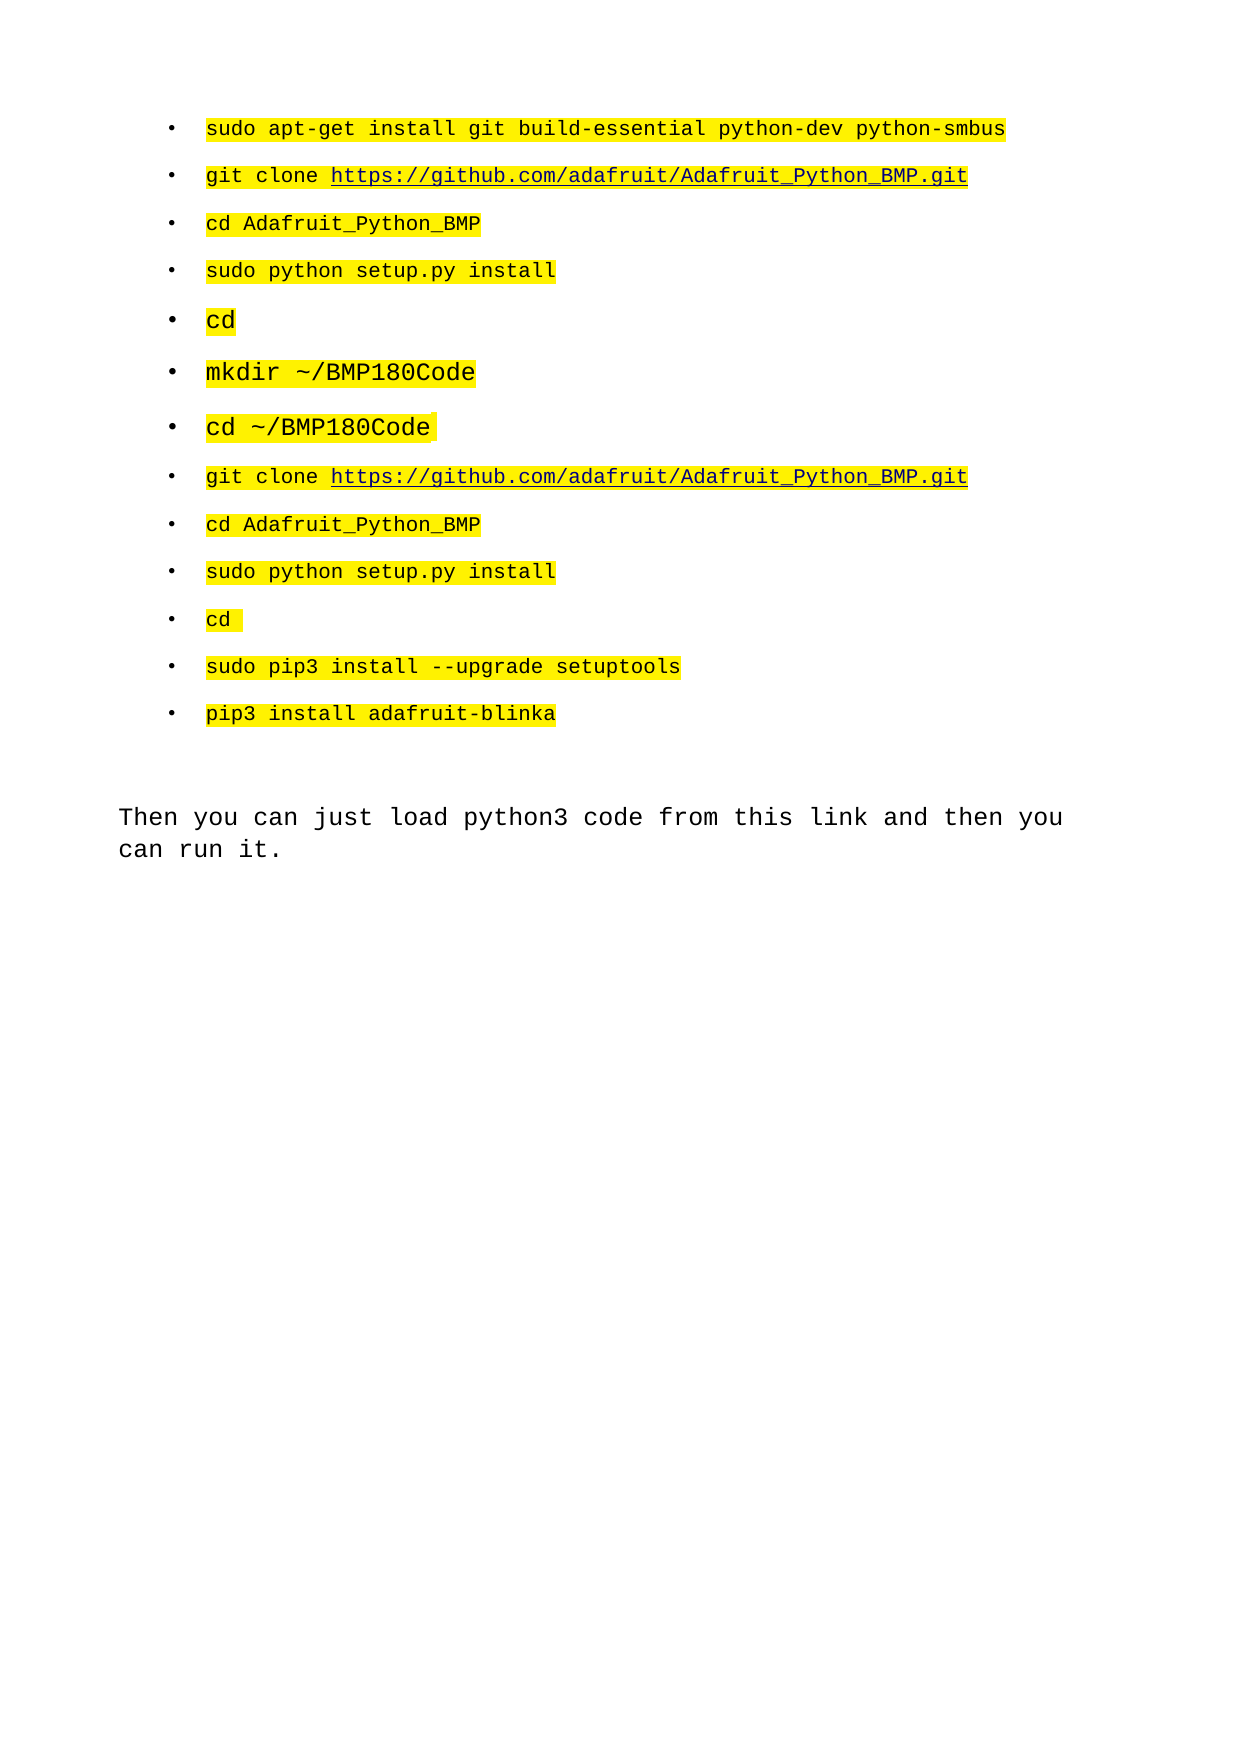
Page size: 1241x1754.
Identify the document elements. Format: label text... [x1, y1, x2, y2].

list git clone https://github.com/adafruit/Adafruit_Python_BMP.git [168, 166, 1122, 189]
list sudo pip3 install --upgrade setuptools [168, 656, 1122, 680]
list sudo python setup.py install [168, 260, 1122, 284]
list cd [168, 308, 1122, 336]
list cd [168, 609, 1122, 632]
text Then you can just load python3 code from this link and then you can run it. [118, 804, 1122, 865]
list mkdir ~/BMP180Code [168, 360, 1122, 388]
list pip3 install adafruit-blinka [168, 703, 1122, 727]
list sudo apt-get install git build-essential python-dev python-smbus [168, 118, 1122, 142]
list git clone https://github.com/adafruit/Adafruit_Python_BMP.git [168, 466, 1122, 490]
list cd ~/BMP180Code [168, 412, 1122, 443]
list cd Adafruit_Python_BMP [168, 514, 1122, 537]
list cd Adafruit_Python_BMP [168, 213, 1122, 237]
list sudo python setup.py install [168, 561, 1122, 585]
